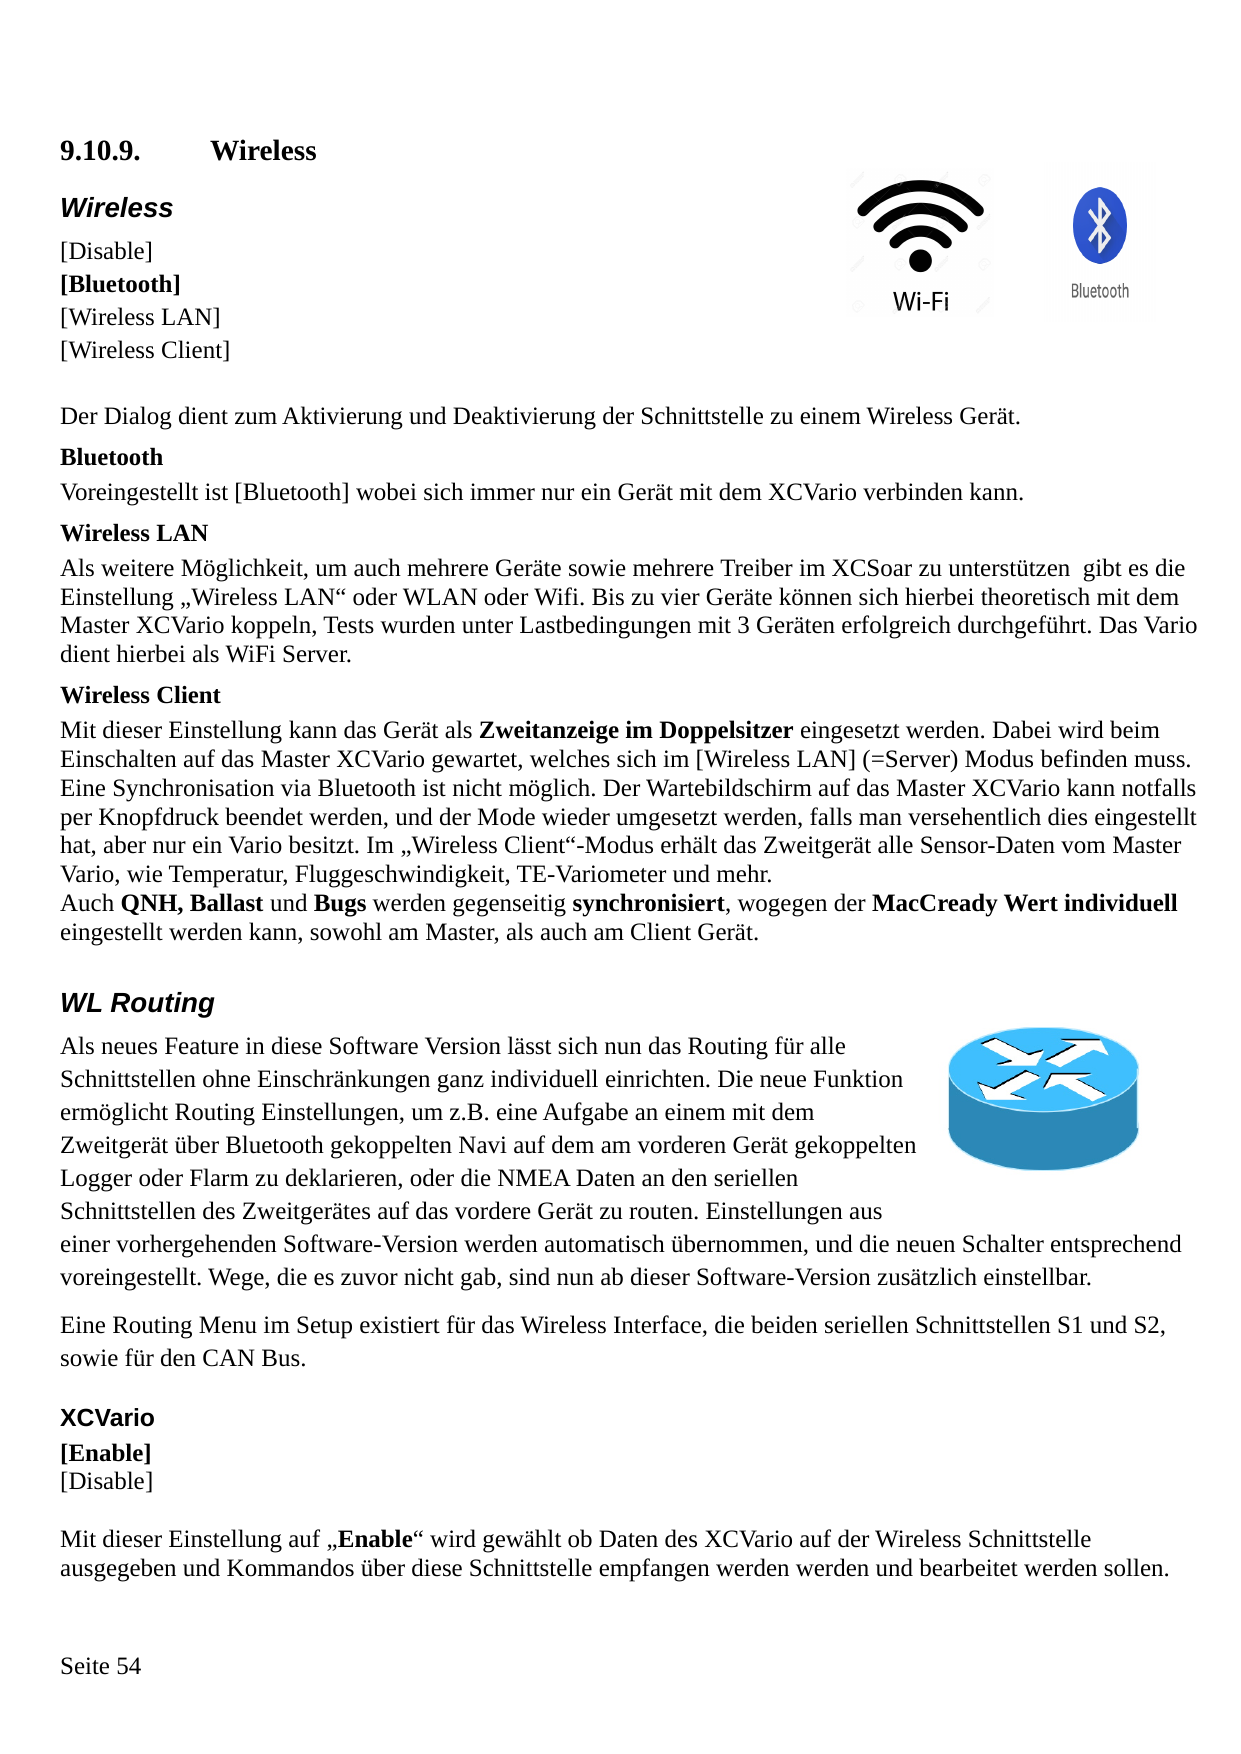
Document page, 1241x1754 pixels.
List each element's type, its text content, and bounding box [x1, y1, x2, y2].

subtitle XCVario [60, 1403, 1207, 1431]
picture [1043, 162, 1156, 322]
text Voreingestellt ist [Bluetooth] wobei sich immer nur ein Gerät mit dem XCVario verbinden kann. [60, 477, 1207, 506]
subtitle Bluetooth [60, 442, 1207, 471]
text Der Dialog dient zum Aktivierung und Deaktivierung der Schnittstelle zu einem Wireless Gerät. [60, 401, 1207, 430]
subtitle Wireless [60, 191, 846, 223]
text [995, 236, 1043, 264]
picture [926, 1000, 1165, 1199]
text [Bluetooth] [60, 269, 846, 298]
text [995, 269, 1043, 298]
text Eine Routing Menu im Setup existiert für das Wireless Interface, die beiden seriellen Schnittstellen S1 und S2, sowie für den CAN Bus. [60, 1310, 1207, 1371]
text [Disable] [60, 1466, 1207, 1495]
subtitle Wireless Client [60, 681, 1207, 709]
text Mit dieser Einstellung kann das Gerät als Zweitanzeige im Doppelsitzer eingesetzt werden. Dabei wird beim Einschalten auf das Master XCVario gewartet, welches sich im [Wireless LAN] (=Server) Modus befinden muss. Eine Synchronisation via Bluetooth ist nicht möglich. Der Wartebildschirm auf das Master XCVario kann notfalls per Knopfdruck beendet werden, und der Mode wieder umgesetzt werden, falls man versehentlich dies eingestellt hat, aber nur ein Vario besitzt. Im „Wireless Client“-Modus erhält das Zweitgerät alle Sensor-Daten vom Master Vario, wie Temperatur, Fluggeschwindigkeit, TE-Variometer und mehr. [60, 715, 1207, 888]
subtitle [995, 191, 1043, 223]
picture [846, 168, 995, 317]
text [Wireless Client] [60, 335, 1207, 364]
text [Wireless LAN] [60, 302, 1207, 331]
subtitle Wireless [60, 133, 1207, 166]
text Mit dieser Einstellung auf „Enable“ wird gewählt ob Daten des XCVario auf der Wireless Schnittstelle ausgegeben und Kommandos über diese Schnittstelle empfangen werden werden und bearbeitet werden sollen. [60, 1524, 1207, 1581]
text [Disable] [60, 236, 846, 264]
subtitle [1156, 191, 1207, 223]
text [1156, 269, 1207, 298]
text Auch QNH, Ballast und Bugs werden gegenseitig synchronisiert, wogegen der MacCready Wert individuell eingestellt werden kann, sowohl am Master, als auch am Client Gerät. [60, 888, 1207, 945]
text Als weitere Möglichkeit, um auch mehrere Geräte sowie mehrere Treiber im XCSoar zu unterstützen gibt es die Einstellung „Wireless LAN“ oder WLAN oder Wifi. Bis zu vier Geräte können sich hierbei theoretisch mit dem Master XCVario koppeln, Tests wurden unter Lastbedingungen mit 3 Geräten erfolgreich durchgeführt. Das Vario dient hierbei als WiFi Server. [60, 553, 1207, 668]
text [1156, 236, 1207, 264]
text Als neues Feature in diese Software Version lässt sich nun das Routing für alle Schnittstellen ohne Einschränkungen ganz individuell einrichten. Die neue Funktion ermöglicht Routing Einstellungen, um z.B. eine Aufgabe an einem mit dem Zweitgerät über Bluetooth gekoppelten Navi auf dem am vorderen Gerät gekoppelten Logger oder Flarm zu deklarieren, oder die NMEA Daten an den seriellen Schnittstellen des Zweitgerätes auf das vordere Gerät zu routen. Einstellungen aus einer vorhergehenden Software-Version werden automatisch übernommen, und die neuen Schalter entsprechend voreingestellt. Wege, die es zuvor nicht gab, sind nun ab dieser Software-Version zusätzlich einstellbar. [60, 1031, 1207, 1291]
text [Enable] [60, 1438, 1207, 1466]
subtitle Wireless LAN [60, 518, 1207, 547]
subtitle WL Routing [60, 987, 1207, 1018]
